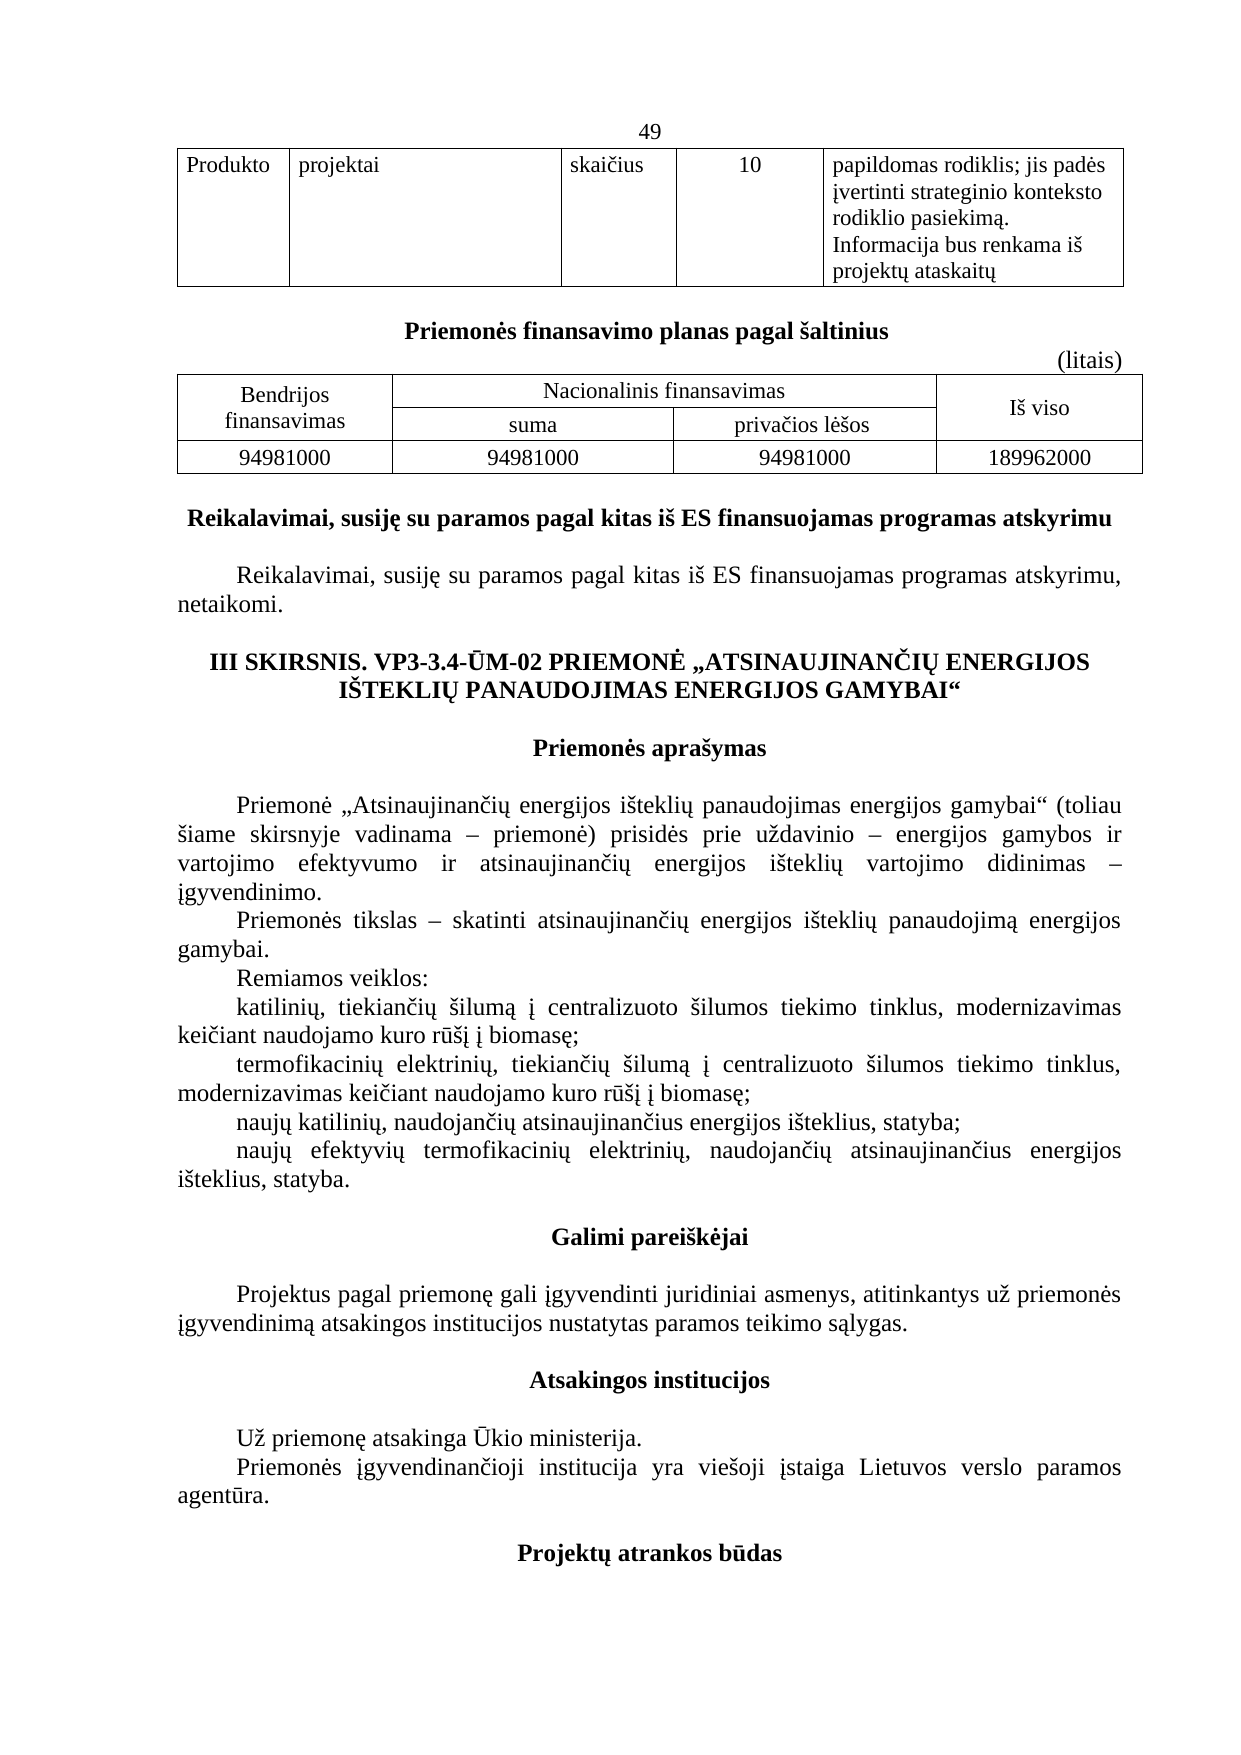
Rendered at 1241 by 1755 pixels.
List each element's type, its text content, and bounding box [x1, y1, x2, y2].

text Projektų atrankos būdas [177, 1538, 1122, 1567]
table_cell skaičius [562, 149, 676, 286]
text Galimi pareiškėjai [177, 1222, 1122, 1251]
text iii SKIRSNIS. VP3-3.4-ŪM-02 PRIEMONĖ „Atsinaujinančių energijos išteklių panaudojimas energijos gamybai“ [177, 647, 1122, 704]
table_cell 94981000 [674, 441, 936, 473]
table_cell 189962000 [937, 441, 1142, 473]
text Už priemonę atsakinga Ūkio ministerija. [177, 1423, 1122, 1452]
table_cell 94981000 [393, 441, 673, 473]
text naujų katilinių, naudojančių atsinaujinančius energijos išteklius, statyba; [177, 1107, 1122, 1136]
text Reikalavimai, susiję su paramos pagal kitas iš ES finansuojamas programas atskyrimu, netaikomi. [177, 561, 1122, 618]
table_header Iš viso [937, 375, 1142, 440]
table_cell Produkto [178, 149, 289, 286]
text Atsakingos institucijos [177, 1366, 1122, 1394]
table_cell 94981000 [178, 441, 392, 473]
table_cell suma [393, 408, 673, 440]
text Projektus pagal priemonę gali įgyvendinti juridiniai asmenys, atitinkantys už priemonės įgyvendinimą atsakingos institucijos nustatytas paramos teikimo sąlygas. [177, 1279, 1122, 1337]
text (litais) [177, 345, 1122, 373]
text katilinių, tiekiančių šilumą į centralizuoto šilumos tiekimo tinklus, modernizavimas keičiant naudojamo kuro rūšį į biomasę; [177, 992, 1122, 1049]
text Remiamos veiklos: [177, 963, 1122, 992]
text Priemonės tikslas – skatinti atsinaujinančių energijos išteklių panaudojimą energijos gamybai. [177, 906, 1122, 963]
text Priemonės aprašymas [177, 733, 1122, 762]
text Priemonės įgyvendinančioji institucija yra viešoji įstaiga Lietuvos verslo paramos agentūra. [177, 1452, 1122, 1509]
text naujų efektyvių termofikacinių elektrinių, naudojančių atsinaujinančius energijos išteklius, statyba. [177, 1136, 1122, 1193]
table_cell 10 [677, 149, 823, 286]
text Priemonė „Atsinaujinančių energijos išteklių panaudojimas energijos gamybai“ (toliau šiame skirsnyje vadinama – priemonė) prisidės prie uždavinio – energijos gamybos ir vartojimo efektyvumo ir atsinaujinančių energijos išteklių vartojimo didinimas – įgyvendinimo. [177, 791, 1122, 906]
table_header Bendrijos finansavimas [178, 375, 392, 440]
table_cell projektai [290, 149, 561, 286]
text termofikacinių elektrinių, tiekiančių šilumą į centralizuoto šilumos tiekimo tinklus, modernizavimas keičiant naudojamo kuro rūšį į biomasę; [177, 1049, 1122, 1107]
table_cell privačios lėšos [674, 408, 936, 440]
text Priemonės finansavimo planas pagal šaltinius [177, 316, 1122, 345]
table_cell papildomas rodiklis; jis padės įvertinti strateginio konteksto rodiklio pasiekimą. Informacija bus renkama iš projektų ataskaitų [824, 149, 1123, 286]
table_header Nacionalinis finansavimas [393, 375, 936, 407]
text Reikalavimai, susiję su paramos pagal kitas iš ES finansuojamas programas atskyrimu [177, 503, 1122, 532]
